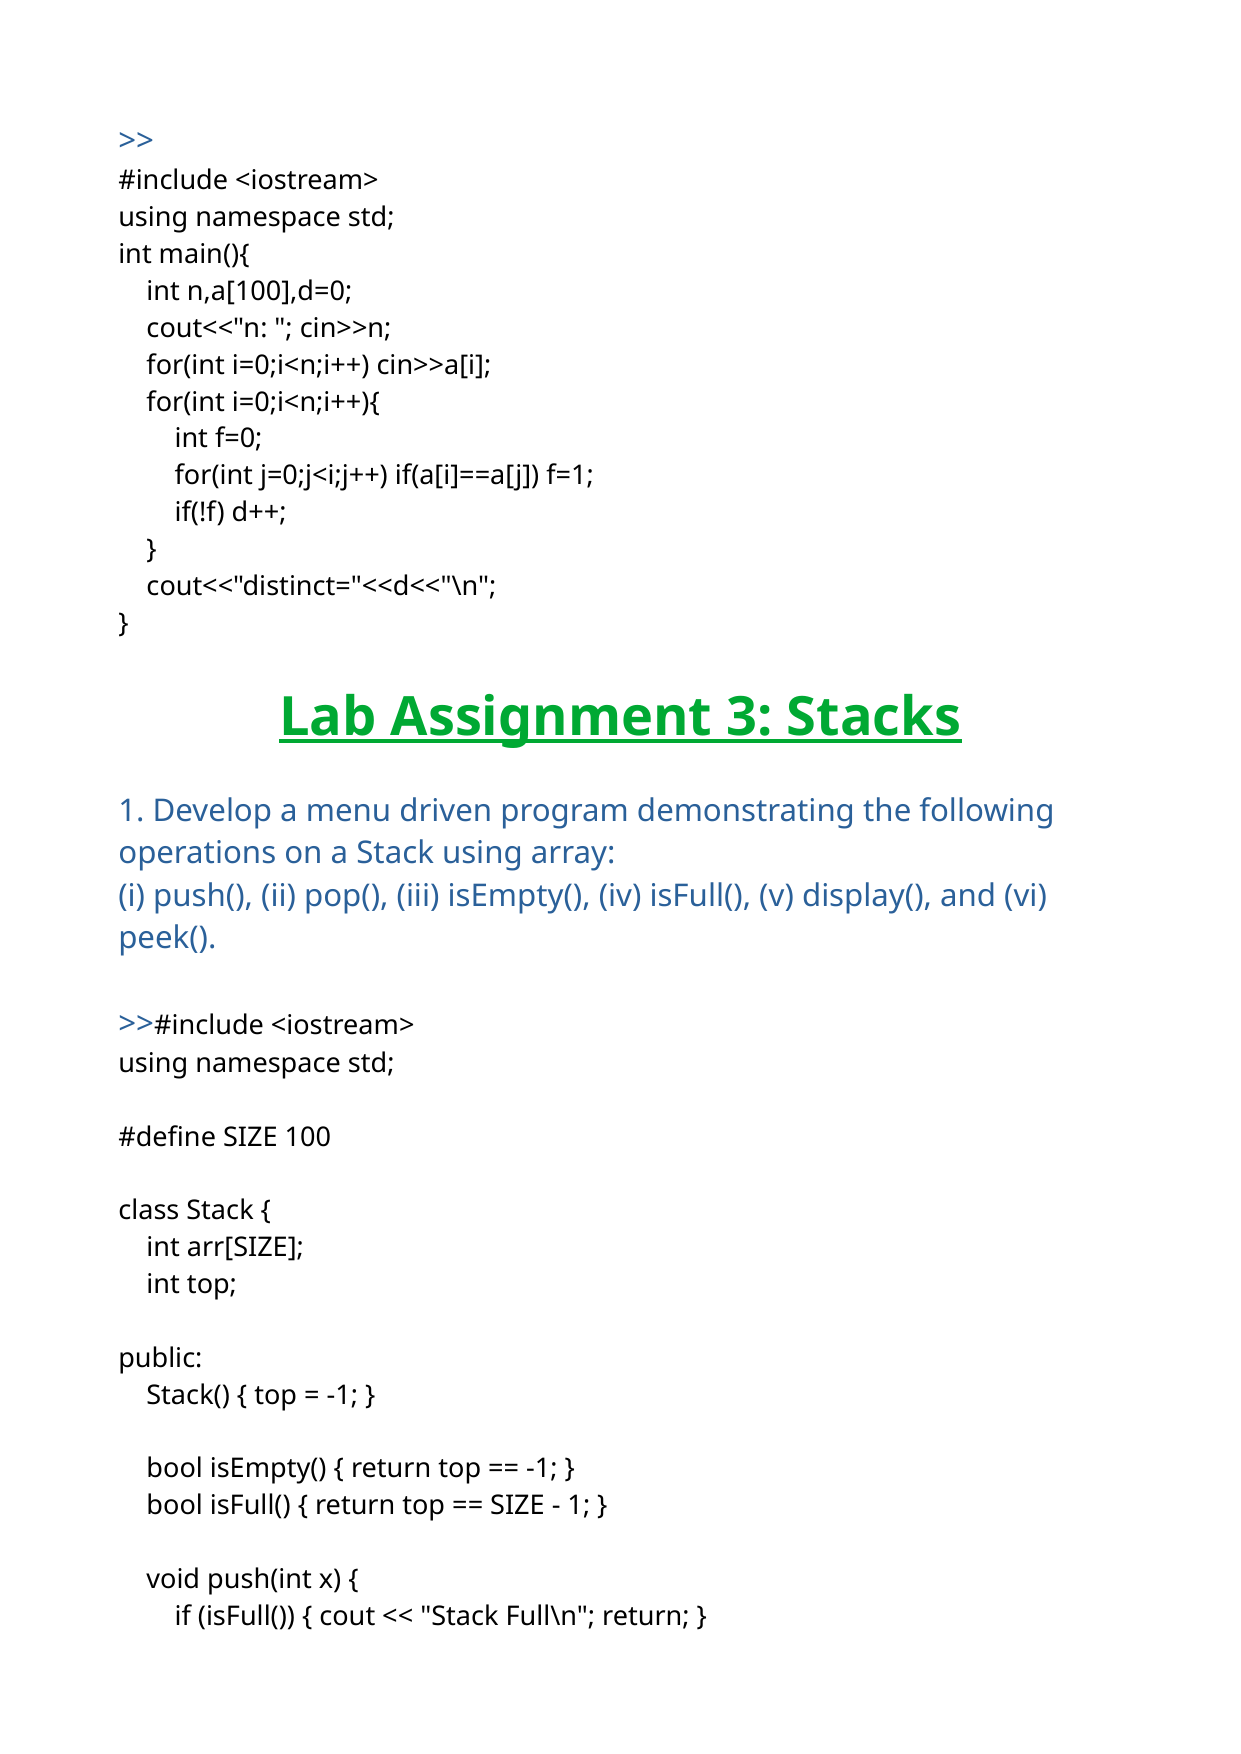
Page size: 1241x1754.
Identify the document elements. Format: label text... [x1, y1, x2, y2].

text using namespace std; [118, 198, 1122, 234]
text int f=0; [118, 419, 1122, 456]
text if(!f) d++; [118, 493, 1122, 529]
text #include <iostream> [118, 161, 1122, 198]
text } [118, 603, 1122, 640]
text for(int j=0;j<i;j++) if(a[i]==a[j]) f=1; [118, 456, 1122, 493]
text 1. Develop a menu driven program demonstrating the following operations on a Stack using array: [118, 788, 1122, 873]
text >>#include <iostream> using namespace std; #define SIZE 100 class Stack { int arr[SIZE]; int top; public: Stack() { top = -1; } bool isEmpty() { return top == -1; } bool isFull() { return top == SIZE - 1; } void push(int x) { if (isFull()) { cout << "Stack Full\n"; return; } [118, 1001, 1122, 1633]
text for(int i=0;i<n;i++){ [118, 382, 1122, 419]
text } [118, 529, 1122, 566]
text cout<<"distinct="<<d<<"\n"; [118, 566, 1122, 603]
text int main(){ [118, 234, 1122, 271]
text >> [118, 118, 1122, 161]
text cout<<"n: "; cin>>n; [118, 308, 1122, 345]
text (i) push(), (ii) pop(), (iii) isEmpty(), (iv) isFull(), (v) display(), and (vi) peek(). [118, 873, 1122, 958]
text for(int i=0;i<n;i++) cin>>a[i]; [118, 345, 1122, 382]
text int n,a[100],d=0; [118, 271, 1122, 308]
text Lab Assignment 3: Stacks [118, 677, 1122, 751]
